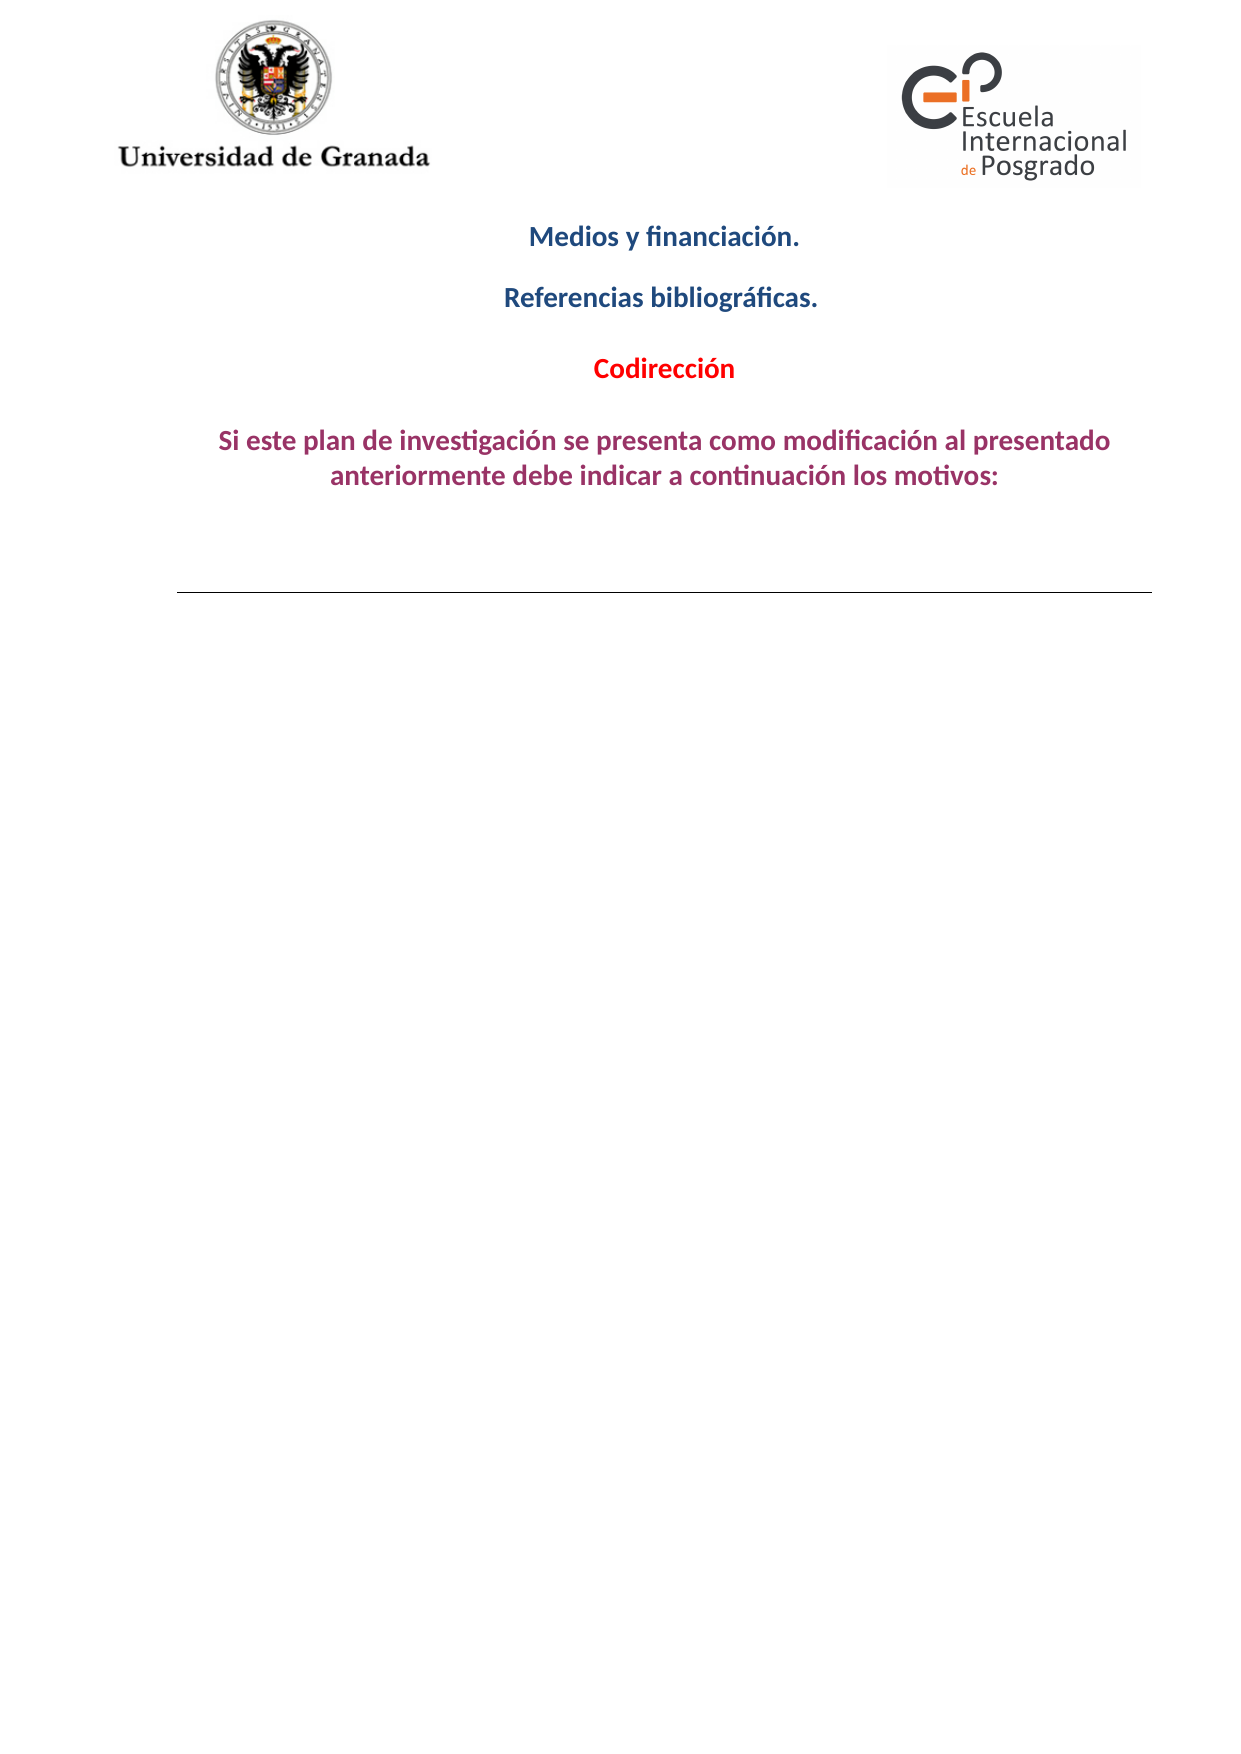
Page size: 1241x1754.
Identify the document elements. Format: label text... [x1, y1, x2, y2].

picture [886, 45, 1141, 188]
picture [113, 15, 433, 175]
subtitle Referencias bibliográficas. [177, 279, 1152, 315]
subtitle Medios y financiación. [177, 218, 1152, 254]
subtitle Si este plan de investigación se presenta como modificación al presentado anteriormente debe indicar a continuación los motivos: [177, 422, 1152, 493]
subtitle Codirección [177, 350, 1152, 386]
